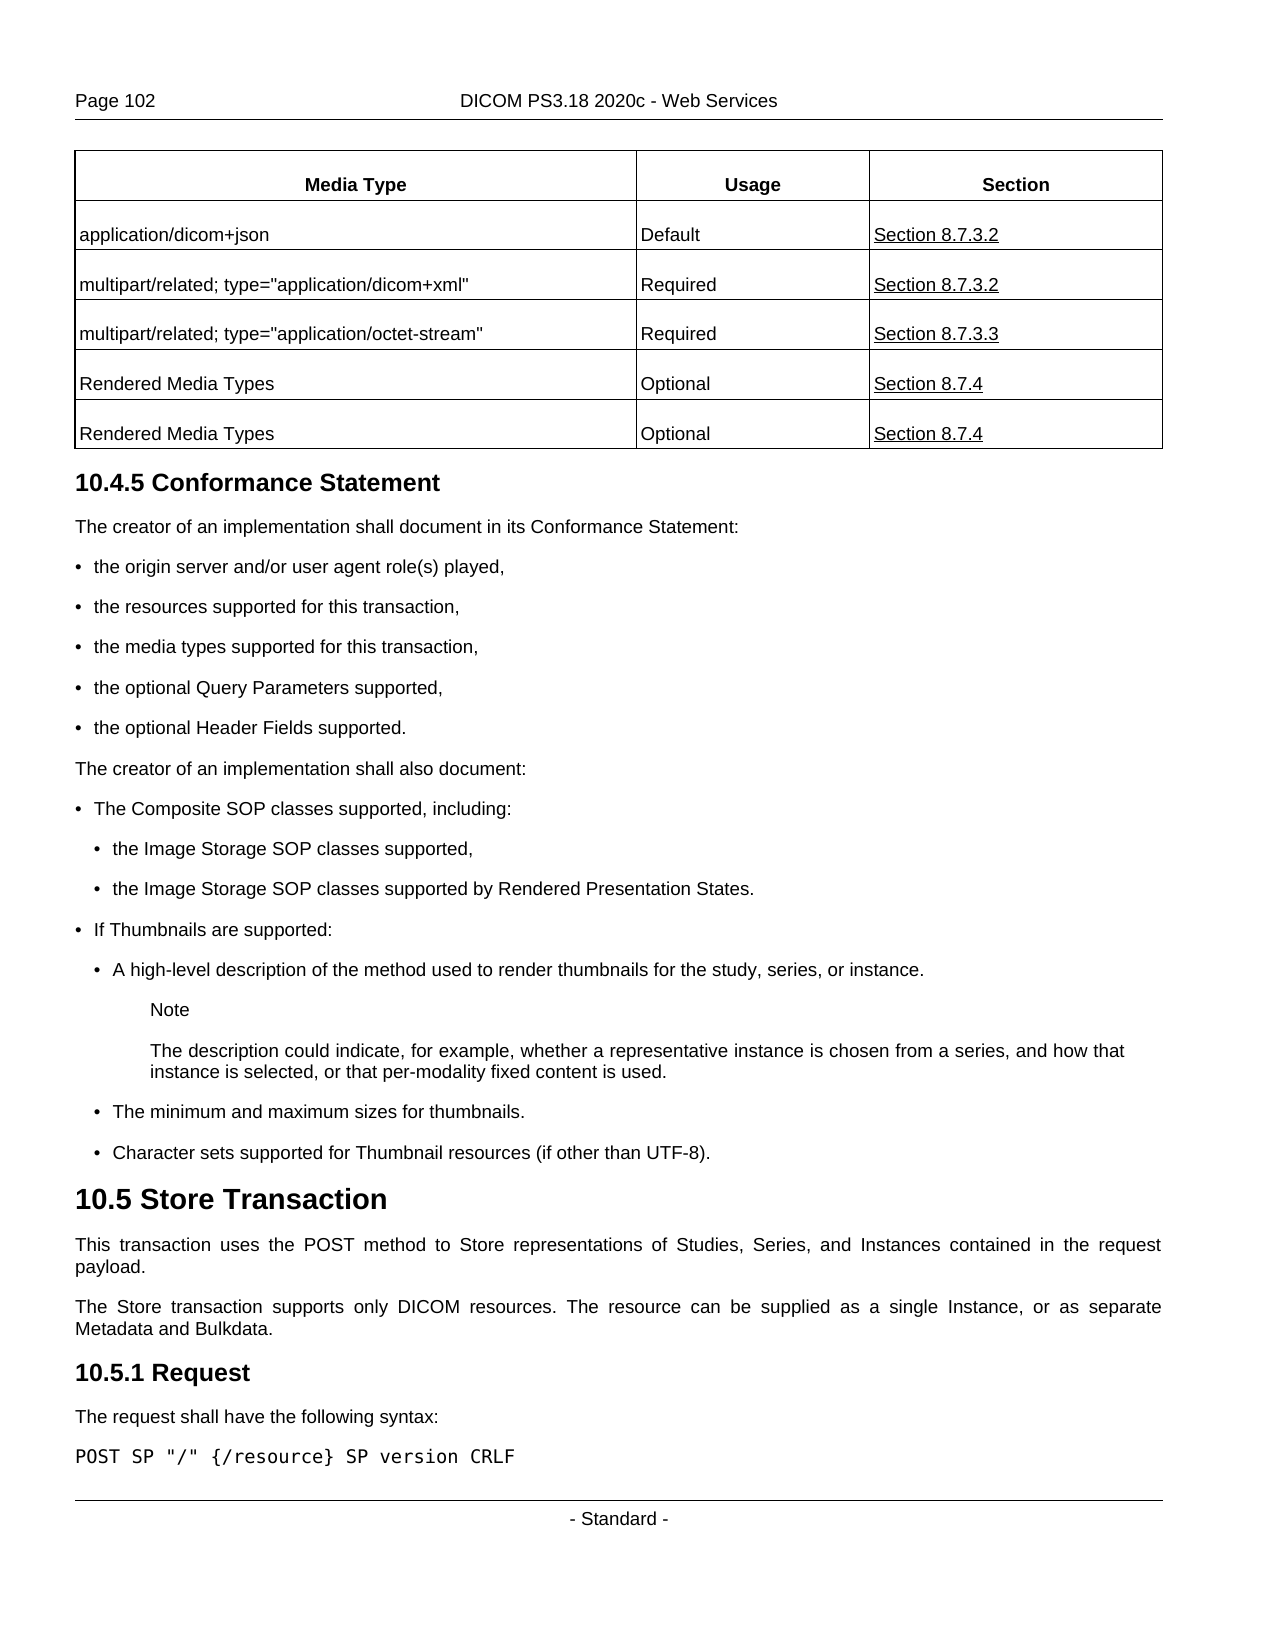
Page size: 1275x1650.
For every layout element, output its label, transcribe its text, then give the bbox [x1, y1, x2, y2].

text 10.5 Store Transaction [75, 1182, 1162, 1216]
text The creator of an implementation shall document in its Conformance Statement: [75, 515, 1162, 537]
text • Character sets supported for Thumbnail resources (if other than UTF-8). [94, 1142, 1162, 1163]
table_header Section [870, 151, 1162, 200]
text • the optional Query Parameters supported, [75, 677, 1162, 698]
table_cell Required [637, 250, 869, 299]
text 10.5.1 Request [75, 1358, 1162, 1387]
table_cell multipart/related; type="application/octet-stream" [76, 300, 636, 349]
text • A high-level description of the method used to render thumbnails for the study, series, or instance. [94, 959, 1162, 980]
table_cell Section 8.7.3.2 [870, 250, 1162, 299]
text Note [150, 999, 1125, 1021]
text This transaction uses the POST method to Store representations of Studies, Series, and Instances contained in the request payload. [75, 1234, 1162, 1277]
text The description could indicate, for example, whether a representative instance is chosen from a series, and how that instance is selected, or that per-modality fixed content is used. [150, 1039, 1125, 1083]
table_cell Section 8.7.4 [870, 350, 1162, 398]
table_cell Rendered Media Types [76, 350, 636, 398]
table_cell Optional [637, 350, 869, 398]
table_cell Section 8.7.3.3 [870, 300, 1162, 349]
text 10.4.5 Conformance Statement [75, 468, 1162, 497]
text • the Image Storage SOP classes supported, [94, 838, 1162, 859]
text The creator of an implementation shall also document: [75, 757, 1162, 779]
text • The minimum and maximum sizes for thumbnails. [94, 1101, 1162, 1123]
table_cell Section 8.7.4 [870, 400, 1162, 448]
text • the optional Header Fields supported. [75, 717, 1162, 738]
text The Store transaction supports only DICOM resources. The resource can be supplied as a single Instance, or as separate Metadata and Bulkdata. [75, 1296, 1162, 1339]
table_cell Default [637, 201, 869, 249]
table_cell multipart/related; type="application/dicom+xml" [76, 250, 636, 299]
table_cell Rendered Media Types [76, 400, 636, 448]
table_cell Section 8.7.3.2 [870, 201, 1162, 249]
table_header Media Type [76, 151, 636, 200]
text The request shall have the following syntax: [75, 1406, 1162, 1427]
table_cell Optional [637, 400, 869, 448]
text • If Thumbnails are supported: [75, 918, 1162, 940]
table_header Usage [637, 151, 869, 200]
text POST SP "/" {/resource} SP version CRLF [75, 1446, 1162, 1468]
text • the resources supported for this transaction, [75, 596, 1162, 618]
text • the media types supported for this transaction, [75, 636, 1162, 658]
table_cell application/dicom+json [76, 201, 636, 249]
table_cell Required [637, 300, 869, 349]
text • the Image Storage SOP classes supported by Rendered Presentation States. [94, 878, 1162, 900]
text • The Composite SOP classes supported, including: [75, 798, 1162, 819]
text • the origin server and/or user agent role(s) played, [75, 556, 1162, 577]
